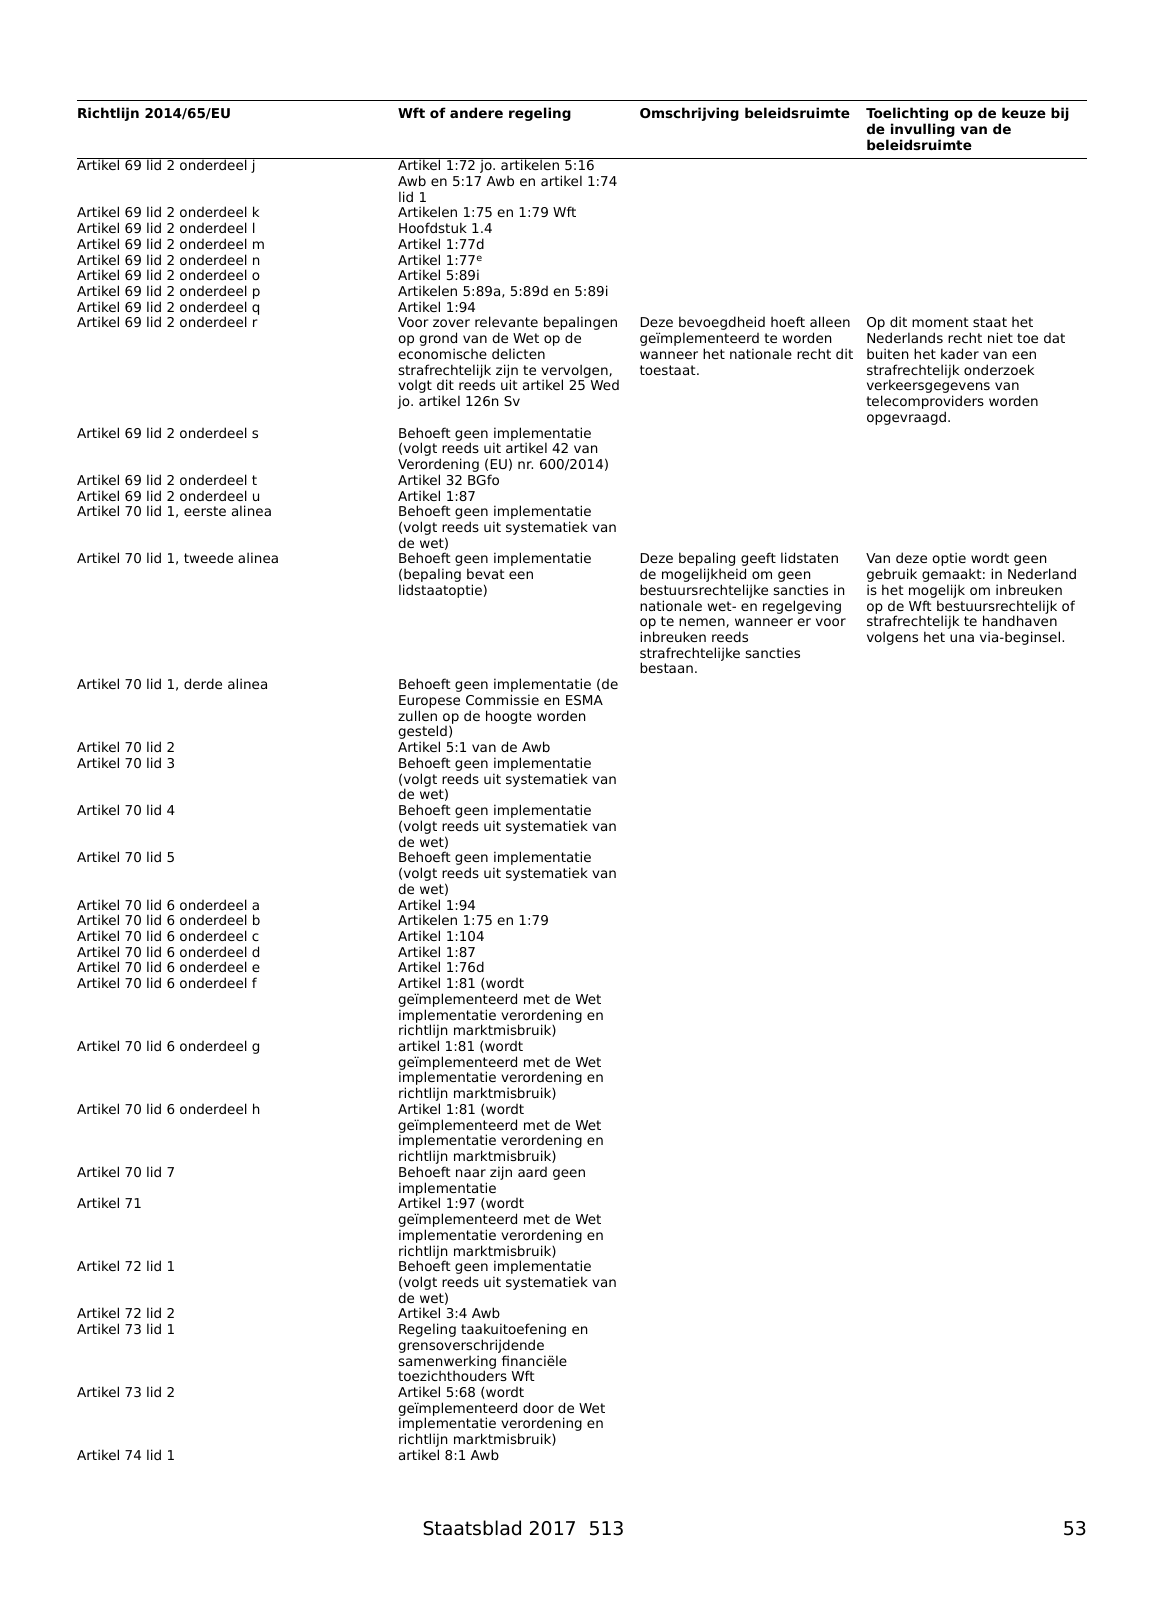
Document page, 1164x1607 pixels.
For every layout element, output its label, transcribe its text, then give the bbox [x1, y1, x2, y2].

table_cell [633, 945, 860, 960]
table_cell [633, 221, 860, 237]
table_cell [633, 1102, 860, 1165]
table_cell [633, 850, 860, 897]
table_cell Artikel 73 lid 2 [77, 1385, 392, 1448]
table_cell [860, 1259, 1087, 1306]
table_cell Behoeft naar zijn aard geen implementatie [392, 1165, 633, 1196]
table_cell [633, 1259, 860, 1306]
table_cell Artikel 1:94 [392, 897, 633, 913]
table_cell [633, 473, 860, 488]
table_cell [633, 1448, 860, 1463]
table_cell Artikel 70 lid 3 [77, 756, 392, 803]
table_cell [633, 268, 860, 284]
table_cell Artikel 69 lid 2 onderdeel m [77, 237, 392, 252]
table_cell Behoeft geen implementatie (volgt reeds uit systematiek van de wet) [392, 504, 633, 551]
table_cell Artikel 3:4 Awb [392, 1306, 633, 1322]
table_cell Artikel 70 lid 6 onderdeel b [77, 913, 392, 929]
table_cell Regeling taakuitoefening en grensoverschrijdende samenwerking financiële toezichthouders Wft [392, 1322, 633, 1385]
table_cell [860, 850, 1087, 897]
table_cell Artikel 32 BGfo [392, 473, 633, 488]
table_cell Voor zover relevante bepalingen op grond van de Wet op de economische delicten strafrechtelijk zijn te vervolgen, volgt dit reeds uit artikel 25 Wed jo. artikel 126n Sv [392, 315, 633, 425]
table_cell [633, 1165, 860, 1196]
table_cell [860, 488, 1087, 504]
table_cell Artikel 69 lid 2 onderdeel k [77, 205, 392, 221]
table_cell [633, 756, 860, 803]
table_cell Artikel 73 lid 1 [77, 1322, 392, 1385]
table_cell Behoeft geen implementatie (volgt reeds uit artikel 42 van Verordening (EU) nr. 600/2014) [392, 425, 633, 473]
table_cell Deze bepaling geeft lidstaten de mogelijkheid om geen bestuursrechtelijke sancties in nationale wet- en regelgeving op te nemen, wanneer er voor inbreuken reeds strafrechtelijke sancties bestaan. [633, 551, 860, 677]
table_cell [860, 300, 1087, 315]
table_cell Artikel 70 lid 6 onderdeel a [77, 897, 392, 913]
table_cell [633, 740, 860, 756]
table_cell Artikel 71 [77, 1196, 392, 1259]
table_cell Artikel 1:76d [392, 960, 633, 976]
table_cell Artikel 70 lid 1, derde alinea [77, 677, 392, 740]
table_cell Artikel 1:104 [392, 929, 633, 944]
table_cell [633, 425, 860, 473]
table_cell [860, 1448, 1087, 1463]
table_cell [633, 159, 860, 205]
table_cell Artikel 1:77d [392, 237, 633, 252]
table_cell Artikelen 1:75 en 1:79 Wft [392, 205, 633, 221]
table_cell Artikel 69 lid 2 onderdeel t [77, 473, 392, 488]
table_cell Artikel 69 lid 2 onderdeel l [77, 221, 392, 237]
table_cell [860, 1102, 1087, 1165]
table_cell Artikel 70 lid 6 onderdeel f [77, 976, 392, 1039]
table_cell [860, 284, 1087, 299]
table_cell [633, 284, 860, 299]
table_cell Behoeft geen implementatie (de Europese Commissie en ESMA zullen op de hoogte worden gesteld) [392, 677, 633, 740]
table_cell [860, 756, 1087, 803]
table_cell Artikel 1:81 (wordt geïmplementeerd met de Wet implementatie verordening en richtlijn marktmisbruik) [392, 1102, 633, 1165]
table_header Toelichting op de keuze bij de invulling van de beleidsruimte [860, 101, 1087, 158]
table_cell Artikel 70 lid 1, eerste alinea [77, 504, 392, 551]
table_cell Behoeft geen implementatie (volgt reeds uit systematiek van de wet) [392, 1259, 633, 1306]
table_cell Artikel 70 lid 4 [77, 803, 392, 850]
table_cell [860, 1165, 1087, 1196]
table_cell [860, 205, 1087, 221]
table_cell Artikel 1:87 [392, 488, 633, 504]
table_cell Artikel 69 lid 2 onderdeel r [77, 315, 392, 425]
table_cell Artikel 70 lid 6 onderdeel g [77, 1039, 392, 1102]
table_cell [633, 1322, 860, 1385]
table_cell [860, 803, 1087, 850]
table_cell [633, 913, 860, 929]
table_cell [860, 897, 1087, 913]
table_cell [633, 1039, 860, 1102]
table_header Wft of andere regeling [392, 101, 633, 158]
table_cell [633, 1385, 860, 1448]
table_cell Artikel 70 lid 6 onderdeel c [77, 929, 392, 944]
table_cell [860, 268, 1087, 284]
table_cell [860, 960, 1087, 976]
table_cell [633, 1196, 860, 1259]
table_cell Artikel 1:81 (wordt geïmplementeerd met de Wet implementatie verordening en richtlijn marktmisbruik) [392, 976, 633, 1039]
table_cell [633, 205, 860, 221]
table_cell Artikel 1:97 (wordt geïmplementeerd met de Wet implementatie verordening en richtlijn marktmisbruik) [392, 1196, 633, 1259]
table_cell Artikel 70 lid 2 [77, 740, 392, 756]
table_cell [860, 504, 1087, 551]
table_cell Behoeft geen implementatie (volgt reeds uit systematiek van de wet) [392, 803, 633, 850]
table_cell Artikel 1:72 jo. artikelen 5:16 Awb en 5:17 Awb en artikel 1:74 lid 1 [392, 159, 633, 205]
table_cell Op dit moment staat het Nederlands recht niet toe dat buiten het kader van een strafrechtelijk onderzoek verkeersgegevens van telecomproviders worden opgevraagd. [860, 315, 1087, 425]
table_cell [860, 1322, 1087, 1385]
table_cell [860, 945, 1087, 960]
table_cell [633, 960, 860, 976]
table_cell [860, 237, 1087, 252]
table_cell Artikel 5:89i [392, 268, 633, 284]
table_cell [860, 1196, 1087, 1259]
table_cell Artikel 69 lid 2 onderdeel j [77, 159, 392, 205]
table_cell Behoeft geen implementatie (bepaling bevat een lidstaatoptie) [392, 551, 633, 677]
table_cell [860, 1039, 1087, 1102]
table_cell [860, 740, 1087, 756]
table_cell [633, 253, 860, 268]
table_cell [633, 488, 860, 504]
table_cell Artikel 70 lid 6 onderdeel h [77, 1102, 392, 1165]
table_cell artikel 1:81 (wordt geïmplementeerd met de Wet implementatie verordening en richtlijn marktmisbruik) [392, 1039, 633, 1102]
table_cell [860, 159, 1087, 205]
table_cell Artikel 72 lid 1 [77, 1259, 392, 1306]
table_cell [860, 473, 1087, 488]
table_cell Artikel 5:1 van de Awb [392, 740, 633, 756]
table_cell [860, 1385, 1087, 1448]
table_cell [860, 929, 1087, 944]
table_cell [860, 677, 1087, 740]
table_cell [633, 237, 860, 252]
table_cell Deze bevoegdheid hoeft alleen geïmplementeerd te worden wanneer het nationale recht dit toestaat. [633, 315, 860, 425]
table_cell [633, 1306, 860, 1322]
table_cell [860, 913, 1087, 929]
table_cell Artikel 70 lid 1, tweede alinea [77, 551, 392, 677]
table_cell Artikel 74 lid 1 [77, 1448, 392, 1463]
table_cell artikel 8:1 Awb [392, 1448, 633, 1463]
table_cell [860, 425, 1087, 473]
table_cell Artikel 70 lid 7 [77, 1165, 392, 1196]
table_cell [633, 929, 860, 944]
table_cell Hoofdstuk 1.4 [392, 221, 633, 237]
table_cell Van deze optie wordt geen gebruik gemaakt: in Nederland is het mogelijk om inbreuken op de Wft bestuursrechtelijk of strafrechtelijk te handhaven volgens het una via-beginsel. [860, 551, 1087, 677]
table_cell [860, 253, 1087, 268]
table_cell Artikel 70 lid 6 onderdeel e [77, 960, 392, 976]
table_cell Artikel 69 lid 2 onderdeel q [77, 300, 392, 315]
table_cell [633, 504, 860, 551]
table_cell Artikel 5:68 (wordt geïmplementeerd door de Wet implementatie verordening en richtlijn marktmisbruik) [392, 1385, 633, 1448]
table_cell Artikel 70 lid 6 onderdeel d [77, 945, 392, 960]
table_cell Behoeft geen implementatie (volgt reeds uit systematiek van de wet) [392, 756, 633, 803]
table_header Omschrijving beleidsruimte [633, 101, 860, 158]
table_cell Artikel 69 lid 2 onderdeel o [77, 268, 392, 284]
table_cell Artikelen 1:75 en 1:79 [392, 913, 633, 929]
table_cell Artikel 70 lid 5 [77, 850, 392, 897]
table_cell Artikel 69 lid 2 onderdeel u [77, 488, 392, 504]
table_cell Artikel 1:77e [392, 253, 633, 268]
table_cell [633, 300, 860, 315]
table_cell Artikel 72 lid 2 [77, 1306, 392, 1322]
table_cell [860, 221, 1087, 237]
table_cell [633, 803, 860, 850]
table_cell Artikel 69 lid 2 onderdeel s [77, 425, 392, 473]
table_cell [633, 976, 860, 1039]
table_cell [633, 677, 860, 740]
table_cell [633, 897, 860, 913]
table_cell Artikel 1:94 [392, 300, 633, 315]
table_cell Artikel 1:87 [392, 945, 633, 960]
table_cell Artikel 69 lid 2 onderdeel p [77, 284, 392, 299]
table_cell [860, 1306, 1087, 1322]
table_cell Artikel 69 lid 2 onderdeel n [77, 253, 392, 268]
table_cell Behoeft geen implementatie (volgt reeds uit systematiek van de wet) [392, 850, 633, 897]
table_header Richtlijn 2014/65/EU [77, 101, 392, 158]
table_cell Artikelen 5:89a, 5:89d en 5:89i [392, 284, 633, 299]
table_cell [860, 976, 1087, 1039]
